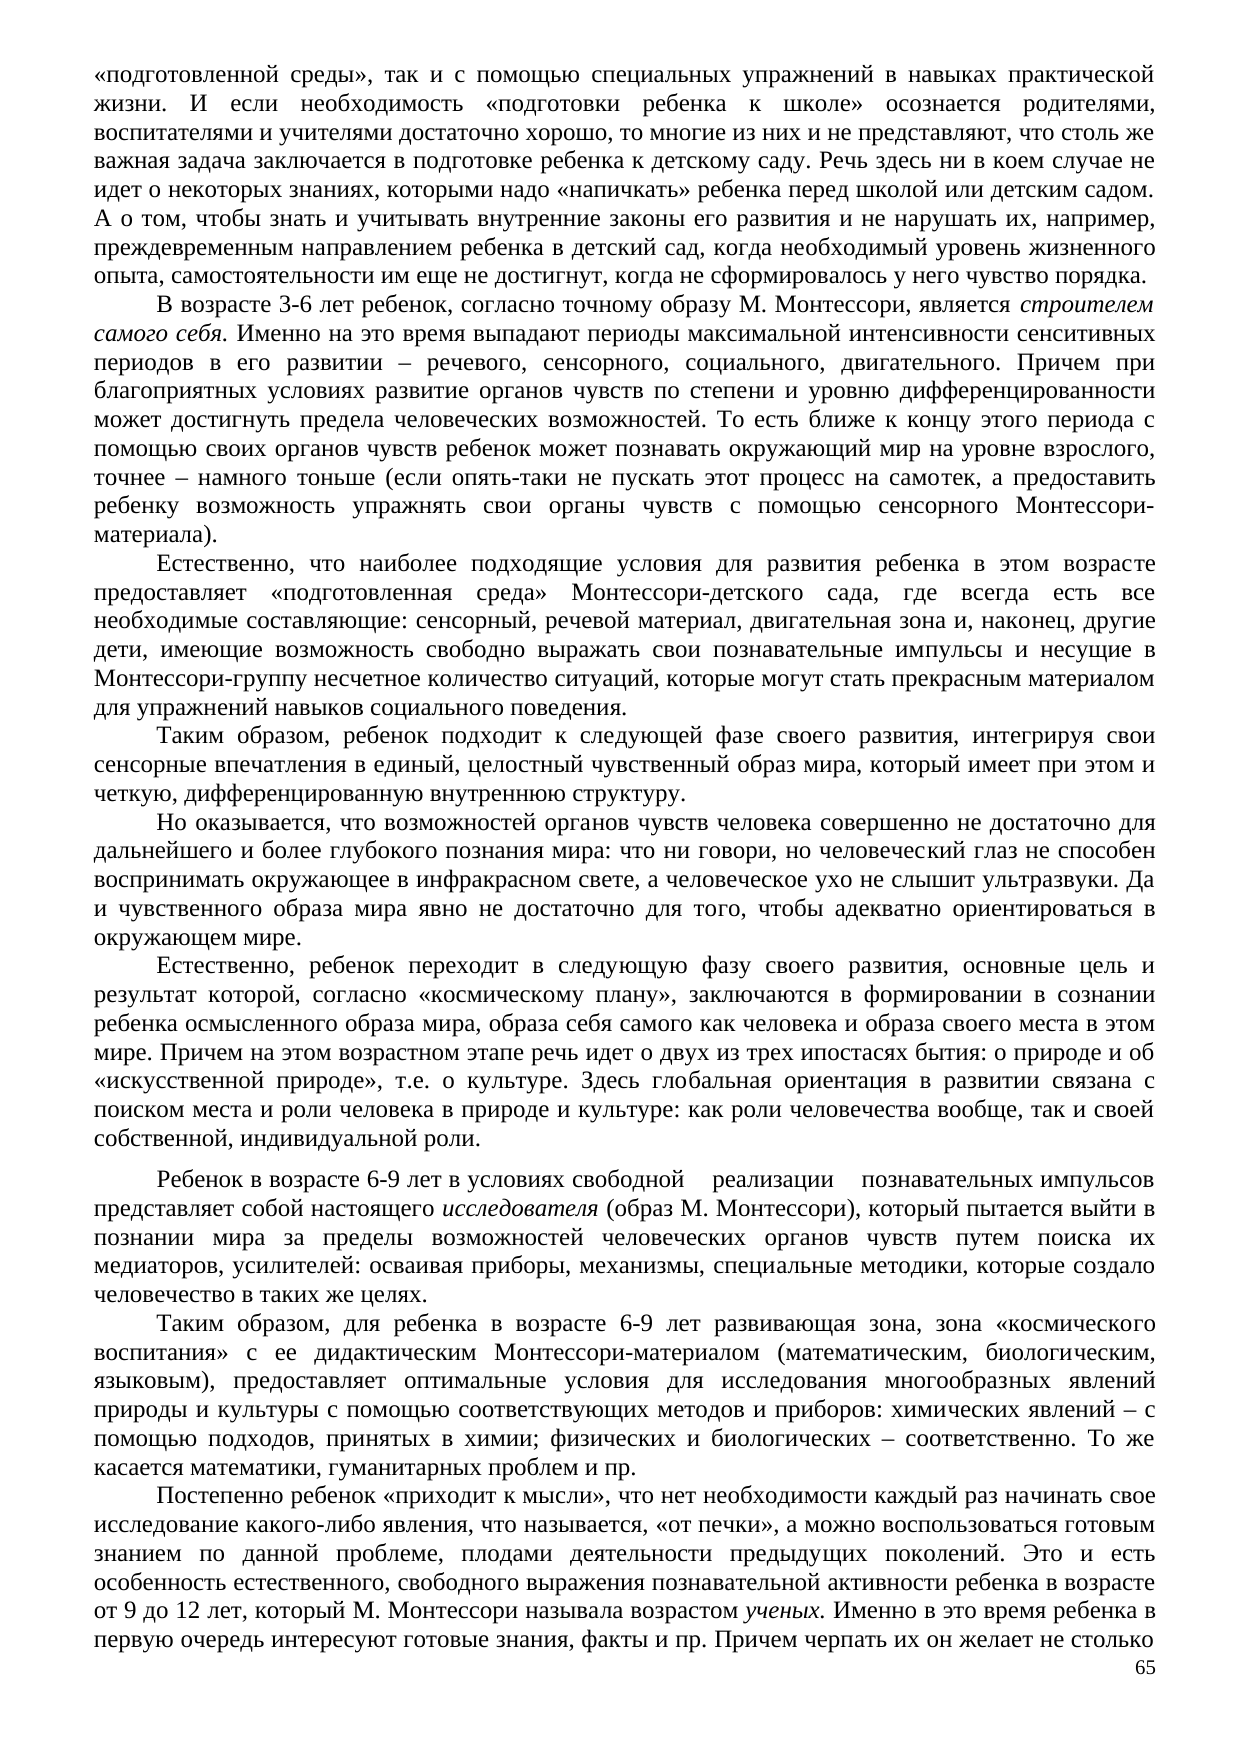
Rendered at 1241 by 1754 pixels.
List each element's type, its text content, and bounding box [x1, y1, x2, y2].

text «подготовленной среды», так и с помощью специальных упражнений в навыках практической жизни. И если необ­ходимость «подготовки ребенка к школе» осознается родителями, воспитателями и учителями достаточно хорошо, то многие из них и не представляют, что столь же важная задача заключается в подготовке ребенка к детскому саду. Речь здесь ни в коем случае не идет о некоторых знаниях, которыми надо «напичкать» ребенка перед школой или детским садом. А о том, чтобы знать и учиты­вать внутренние законы его развития и не на­рушать их, например, преждевременным на­правлением ребенка в детский сад, когда не­обходимый уровень жизненного опыта, са­мостоятельности им еще не достигнут, когда не сформировалось у него чувство порядка. [94, 59, 1156, 289]
text Естественно, ребенок переходит в следу­ющую фазу своего развития, основные цель и результат которой, согласно «космическо­му плану», заключаются в формировании в сознании ребенка осмысленного образа ми­ра, образа себя самого как человека и образа своего места в этом мире. Причем на этом возрастном этапе речь идет о двух из трех ипостасях бытия: о природе и об «искусст­венной природе», т.е. о культуре. Здесь гло­бальная ориентация в развитии связана с поиском места и роли человека в природе и культуре: как роли человечества вообще, так и своей собственной, индивидуальной роли. [94, 950, 1156, 1152]
text В возрасте 3-6 лет ребенок, согласно точному образу М. Монтессори, является строителем самого себя. Именно на это вре­мя выпадают периоды максимальной интен­сивности сенситивных периодов в его разви­тии – речевого, сенсорного, социального, двигательного. Причем при благоприятных условиях развитие органов чувств по степе­ни и уровню дифференцированности может достигнуть предела человеческих возможно­стей. То есть ближе к концу этого периода с помощью своих органов чувств ребенок мо­жет познавать окружающий мир на уровне взрослого, точнее – намного тоньше (если опять-таки не пускать этот процесс на само­тек, а предоставить ребенку возможность упражнять свои органы чувств с помощью сенсорного Монтессори-материала). [94, 289, 1156, 548]
text Таким образом, ребенок подходит к сле­дующей фазе своего развития, интегрируя свои сенсорные впечатления в единый, цело­стный чувственный образ мира, который имеет при этом и четкую, дифференцирован­ную внутреннюю структуру. [94, 720, 1156, 807]
text Естественно, что наиболее подходящие условия для развития ребенка в этом возрас­те предоставляет «подготовленная среда» Монтессори-детского сада, где всегда есть все необходимые составляющие: сенсорный, речевой материал, двигательная зона и, нако­нец, другие дети, имеющие возможность свободно выражать свои познавательные им­пульсы и несущие в Монтессори-группу не­счетное количество ситуаций, которые могут стать прекрасным материалом для упражне­ний навыков социального поведения. [94, 548, 1156, 720]
text Но оказывается, что возможностей орга­нов чувств человека совершенно не доста­точно для дальнейшего и более глубокого познания мира: что ни говори, но человечес­кий глаз не способен воспринимать окружа­ющее в инфракрасном свете, а человеческое ухо не слышит ультразвуки. Да и чувствен­ного образа мира явно не достаточно для то­го, чтобы адекватно ориентироваться в окру­жающем мире. [94, 807, 1156, 950]
text Постепенно ребенок «приходит к мыс­ли», что нет необходимости каждый раз на­чинать свое исследование какого-либо явле­ния, что называется, «от печки», а можно воспользоваться готовым знанием по данной проблеме, плодами деятельности предыду­щих поколений. Это и есть особенность ес­тественного, свободного выражения позна­вательной активности ребенка в возрасте от 9 до 12 лет, который М. Монтессори называ­ла возрастом ученых. Именно в это время ре­бенка в первую очередь интересуют готовые знания, факты и пр. Причем черпать их он желает не столько [94, 1480, 1156, 1653]
text Ребенок в возрасте 6-9 лет в условиях свободной реализации познавательных импульсов представляет собой настоящего исследователя (образ М. Монтессори), кото­рый пытается выйти в познании мира за пре­делы возможностей человеческих органов чувств путем поиска их медиаторов, усили­телей: осваивая приборы, механизмы, специ­альные методики, которые создало человече­ство в таких же целях. [94, 1164, 1156, 1308]
text Таким образом, для ребенка в возрасте 6-9 лет развивающая зона, зона «космическо­го воспитания» с ее дидактическим Монтессори-материалом (математическим, биологи­ческим, языковым), предоставляет оптималь­ные условия для исследования многообраз­ных явлений природы и культуры с помощью соответствующих методов и приборов: хими­ческих явлений – с помощью подходов, при­нятых в химии; физических и биологических – соответственно. То же касается математи­ки, гуманитарных проблем и пр. [94, 1308, 1156, 1480]
